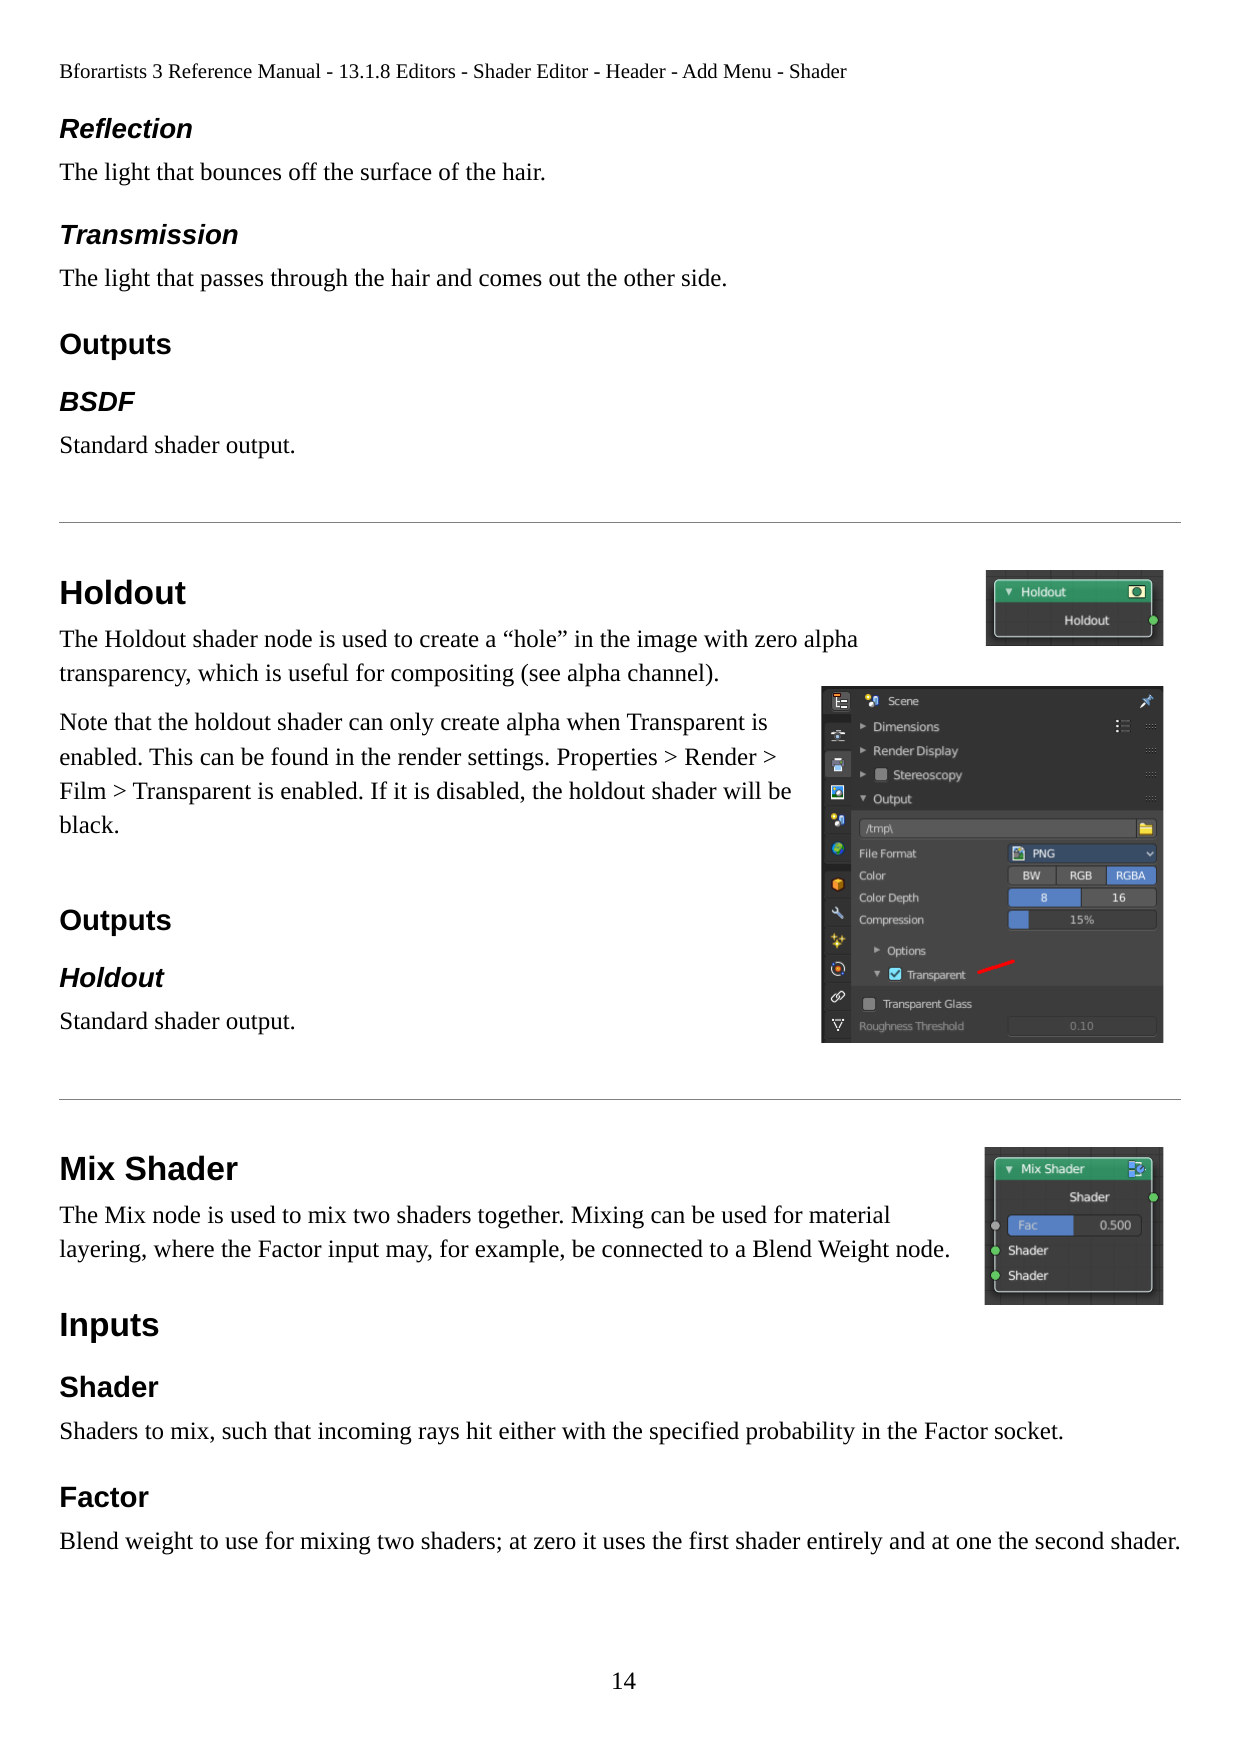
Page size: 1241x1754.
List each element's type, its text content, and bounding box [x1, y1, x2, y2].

subtitle Shader [59, 1370, 1181, 1404]
subtitle Inputs [59, 1304, 1181, 1343]
subtitle Holdout [59, 962, 821, 994]
text Standard shader output. [59, 1006, 821, 1035]
subtitle Holdout [59, 572, 985, 611]
text Standard shader output. [59, 430, 1181, 458]
picture [821, 686, 1164, 1043]
picture [984, 1147, 1164, 1305]
subtitle Reflection [59, 113, 1181, 144]
text Shaders to mix, such that incoming rays hit either with the specified probability in the Factor socket. [59, 1416, 1181, 1445]
text Note that the holdout shader can only create alpha when Transparent is enabled. This can be found in the render settings. Properties > Render > Film > Transparent is enabled. If it is disabled, the holdout shader will be black. [59, 707, 821, 839]
text Blend weight to use for mixing two shaders; at zero it uses the first shader entirely and at one the second shader. [59, 1526, 1181, 1555]
subtitle Factor [59, 1480, 1181, 1514]
text The light that bounces off the surface of the hair. [59, 157, 1181, 186]
text The Mix node is used to mix two shaders together. Mixing can be used for material layering, where the Factor input may, for example, be connected to a Blend Weight node. [59, 1200, 984, 1263]
subtitle [1164, 1149, 1181, 1188]
subtitle [1164, 962, 1181, 994]
subtitle Mix Shader [59, 1149, 984, 1188]
text [1164, 1006, 1181, 1035]
text The light that passes through the hair and comes out the other side. [59, 263, 1181, 292]
subtitle [1164, 572, 1181, 611]
subtitle BSDF [59, 385, 1181, 417]
subtitle Transmission [59, 218, 1181, 250]
subtitle Outputs [59, 903, 821, 937]
text The Holdout shader node is used to create a “hole” in the image with zero alpha transparency, which is useful for compositing (see alpha channel). [59, 624, 1181, 687]
subtitle [1164, 903, 1181, 937]
picture [985, 570, 1164, 646]
subtitle Outputs [59, 327, 1181, 360]
